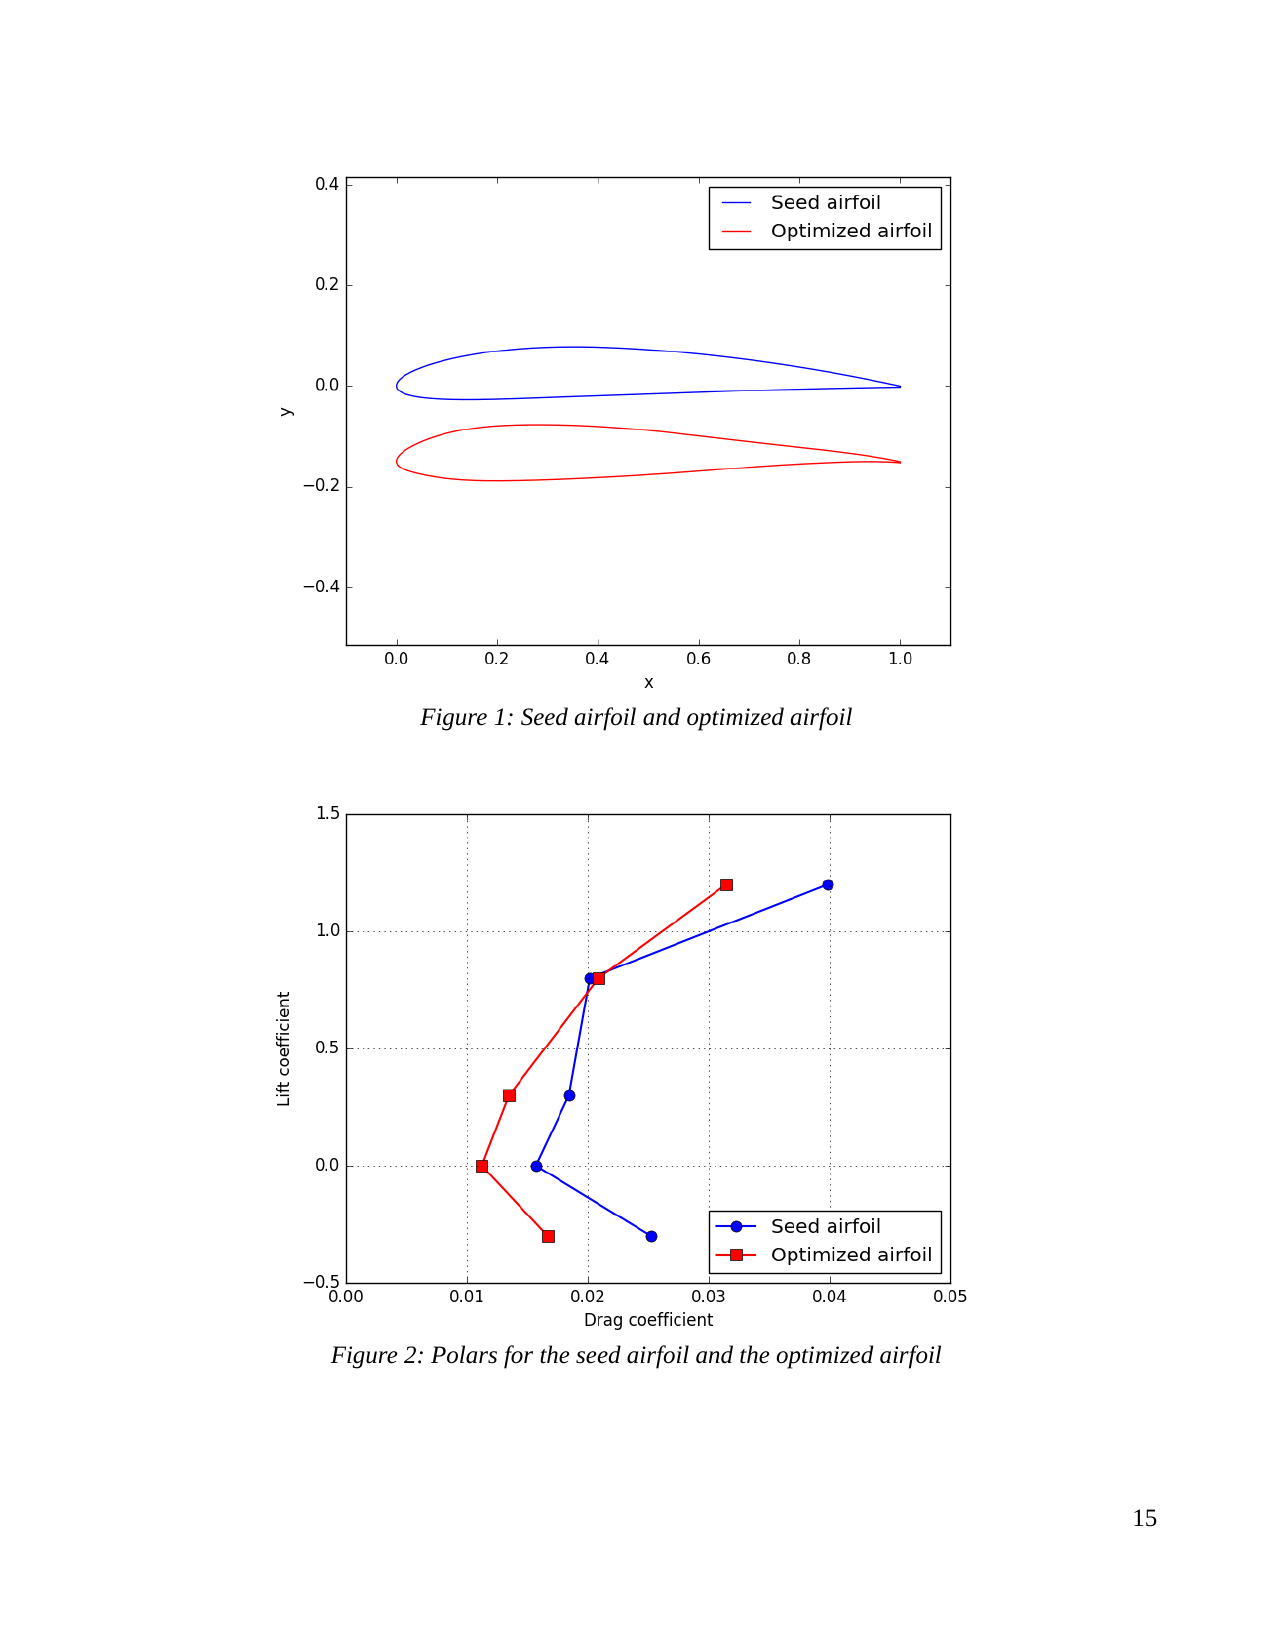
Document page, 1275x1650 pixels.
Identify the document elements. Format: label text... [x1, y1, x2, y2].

text Figure 1: Seed airfoil and optimized airfoil [248, 703, 1027, 731]
picture [248, 756, 1028, 1341]
text Figure 2: Polars for the seed airfoil and the optimized airfoil [248, 1341, 1027, 1369]
picture [248, 118, 1028, 703]
